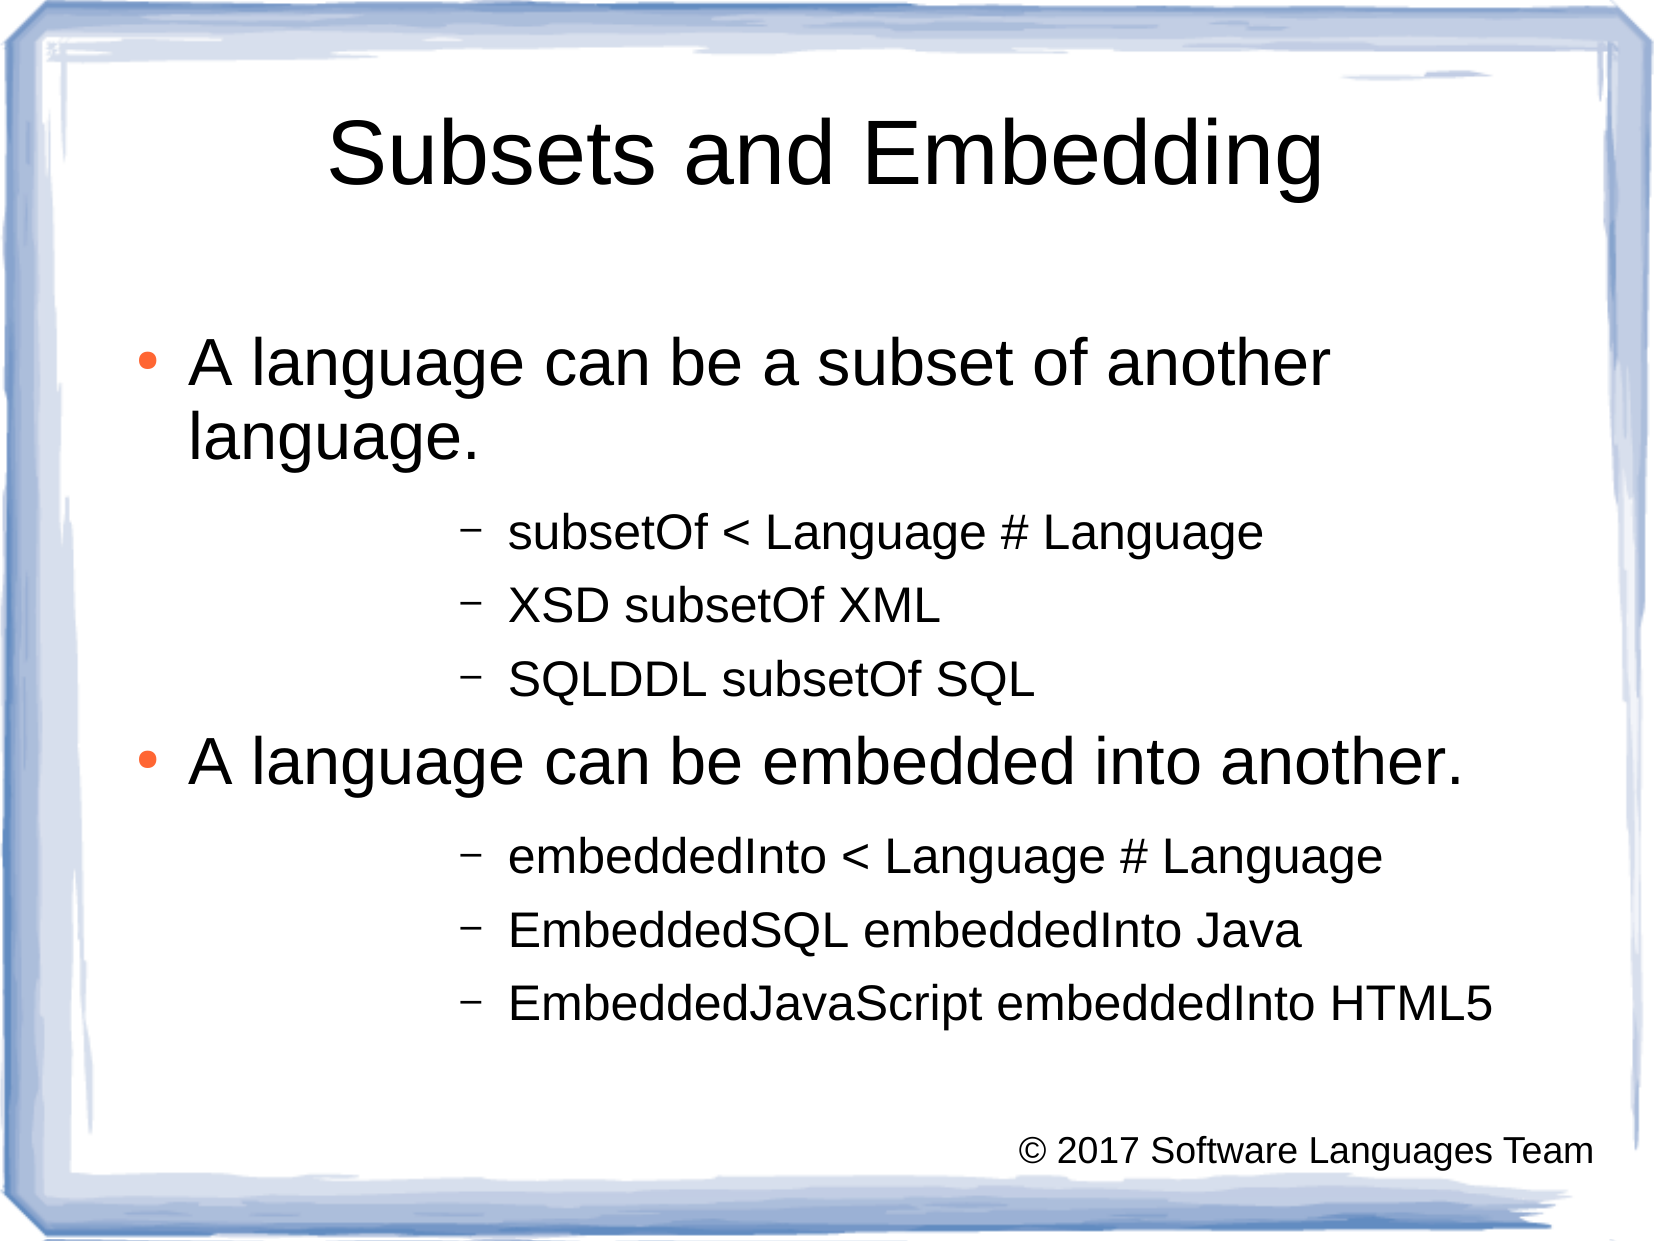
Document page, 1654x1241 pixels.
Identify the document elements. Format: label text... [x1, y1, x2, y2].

text_box © 2017 Software Languages Team [1003, 1122, 1625, 1182]
picture [0, 0, 1654, 1241]
title Subsets and Embedding [82, 49, 1571, 257]
list A language can be a subset of another language. subsetOf < Language # Language XSD subsetOf XML SQLDDL subsetOf SQL A language can be embedded into another. embeddedInto < Language # Language EmbeddedSQL embeddedInto Java EmbeddedJavaScript embeddedInto HTML5 [118, 324, 1571, 1032]
